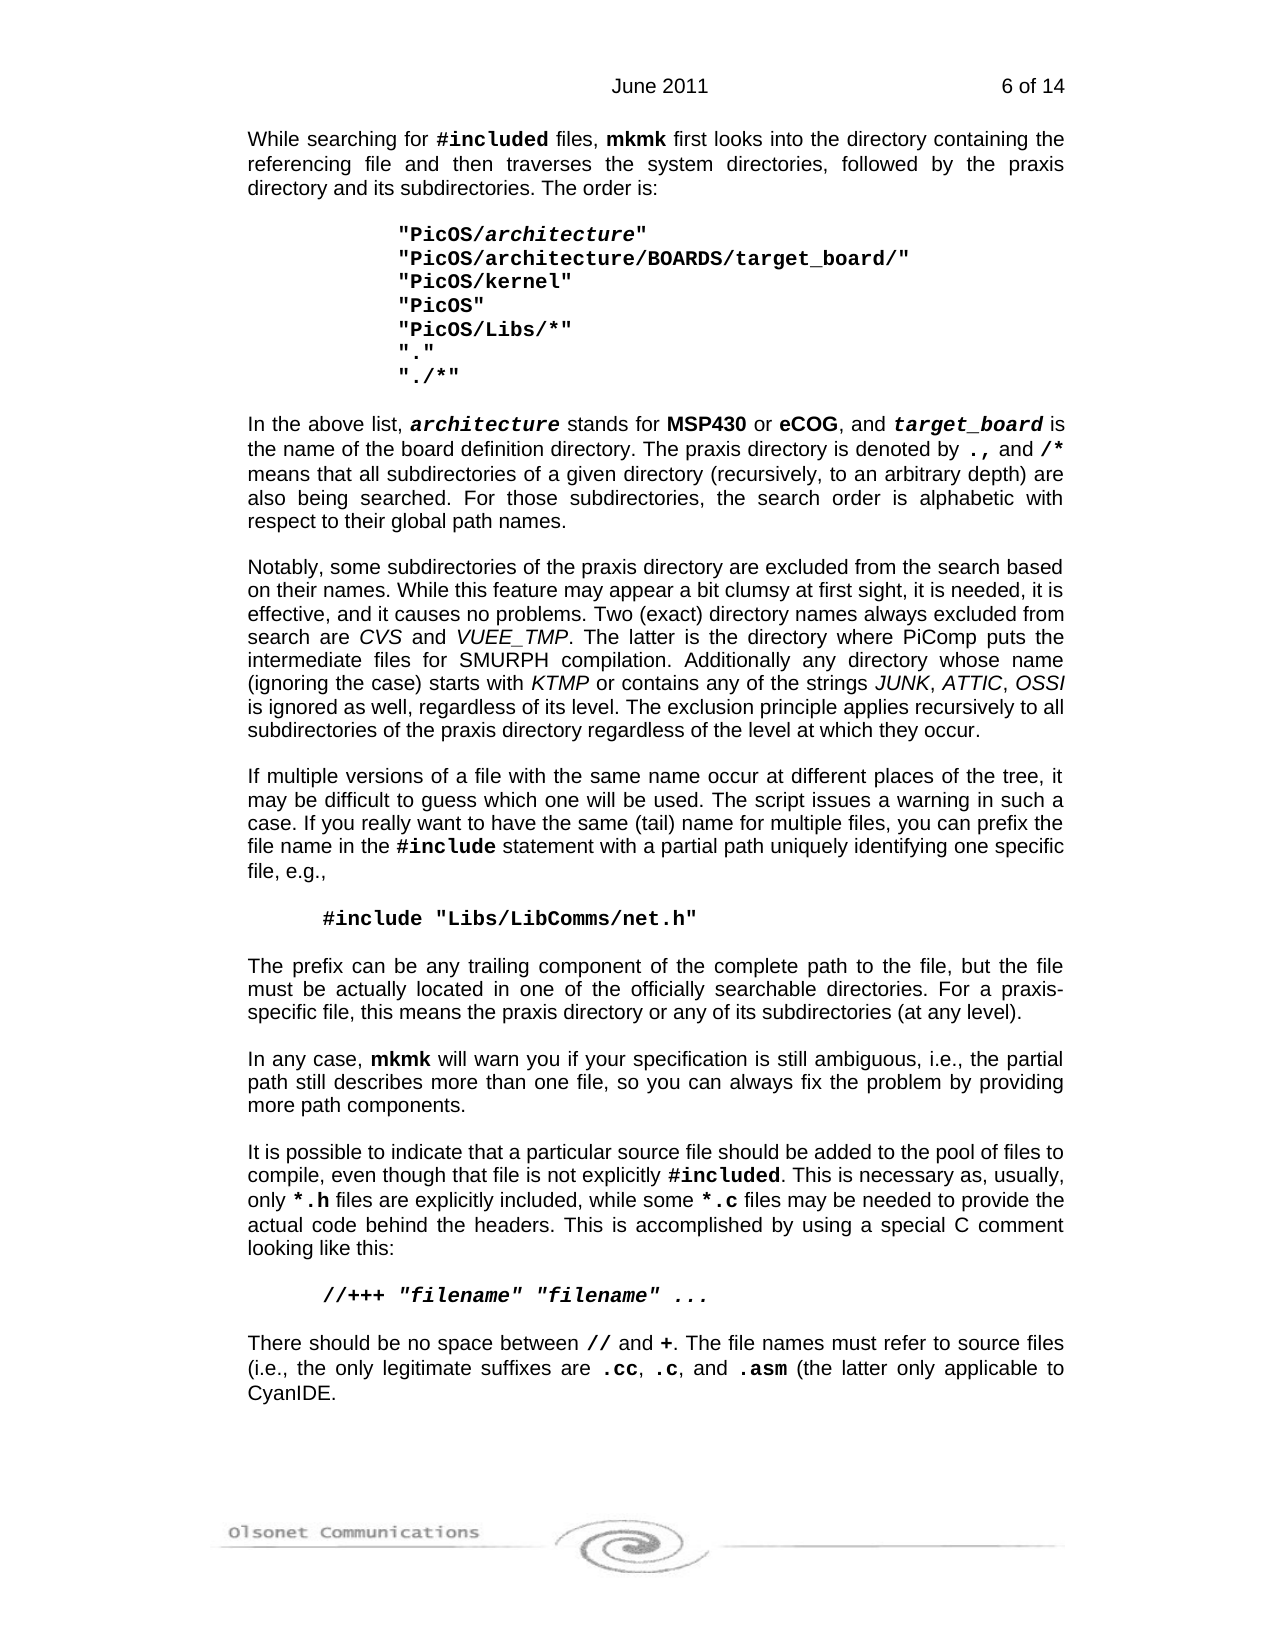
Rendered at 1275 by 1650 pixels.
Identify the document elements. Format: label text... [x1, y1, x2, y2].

text Notably, some subdirectories of the praxis directory are excluded from the search based on their names. While this feature may appear a bit clumsy at first sight, it is needed, it is effective, and it causes no problems. Two (exact) directory names always excluded from search are CVS and VUEE_TMP. The latter is the directory where PiComp puts the intermediate files for SMURPH compilation. Additionally any directory whose name (ignoring the case) starts with KTMP or contains any of the strings JUNK, ATTIC, OSSI is ignored as well, regardless of its level. The exclusion principle applies recursively to all subdirectories of the praxis directory regardless of the level at which they occur. [247, 556, 1065, 742]
picture [210, 1504, 1065, 1596]
text The prefix can be any trailing component of the complete path to the file, but the file must be actually located in one of the officially searchable directories. For a praxis-specific file, this means the praxis directory or any of its subdirectories (at any level). [247, 954, 1065, 1024]
text If multiple versions of a file with the same name occur at different places of the tree, it may be difficult to guess which one will be used. The script issues a warning in such a case. If you really want to have the same (tail) name for multiple files, you can prefix the file name in the #include statement with a partial path uniquely identifying one specific file, e.g., [247, 765, 1065, 883]
text "." [247, 342, 1065, 366]
text It is possible to indicate that a particular source file should be added to the pool of files to compile, even though that file is not explicitly #included. This is necessary as, usually, only *.h files are explicitly included, while some *.c files may be needed to provide the actual code behind the headers. This is accomplished by using a special C comment looking like this: [247, 1140, 1065, 1260]
text There should be no space between // and +. The file names must refer to source files (i.e., the only legitimate suffixes are .cc, .c, and .asm (the latter only applicable to CyanIDE. [247, 1332, 1065, 1405]
text "PicOS/architecture" [247, 222, 1065, 248]
text "PicOS/kernel" [247, 271, 1065, 295]
text #include "Libs/LibComms/net.h" [247, 906, 1065, 931]
text "PicOS/Libs/*" [247, 318, 1065, 342]
text "PicOS/architecture/BOARDS/target_board/" [247, 248, 1065, 271]
text "./*" [247, 366, 1065, 389]
text //+++ "filename" "filename" ... [247, 1283, 1065, 1308]
text In any case, mkmk will warn you if your specification is still ambiguous, i.e., the partial path still describes more than one file, so you can always fix the problem by providing more path components. [247, 1047, 1065, 1117]
text In the above list, architecture stands for MSP430 or eCOG, and target_board is the name of the board definition directory. The praxis directory is denoted by ., and /* means that all subdirectories of a given directory (recursively, to an arbitrary depth) are also being searched. For those subdirectories, the search order is alphabetic with respect to their global path names. [247, 413, 1065, 533]
text "PicOS" [247, 295, 1065, 318]
text While searching for #included files, mkmk first looks into the directory containing the referencing file and then traverses the system directories, followed by the praxis directory and its subdirectories. The order is: [247, 128, 1065, 199]
